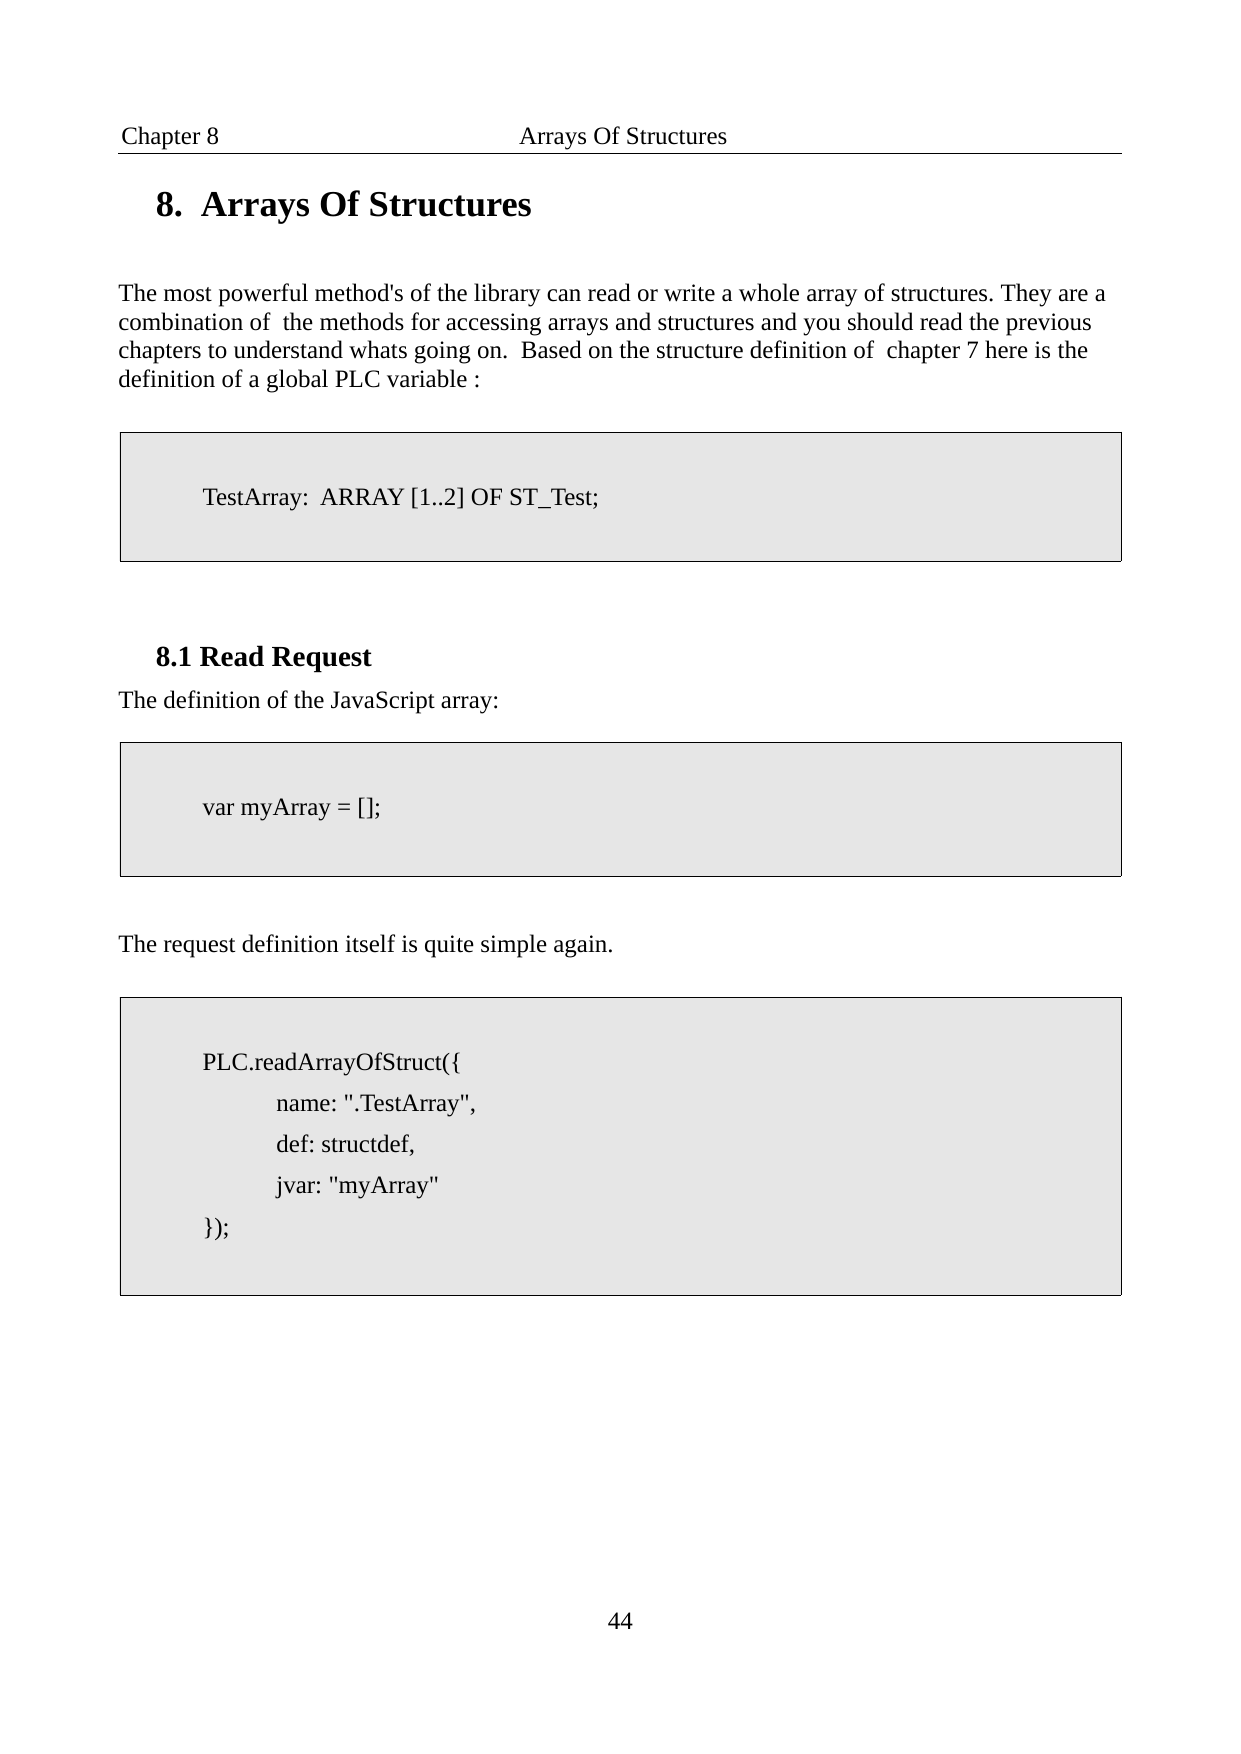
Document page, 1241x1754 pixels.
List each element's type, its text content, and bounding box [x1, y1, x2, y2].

text PLC.readArrayOfStruct({ [128, 1047, 1112, 1076]
text name: ".TestArray", [128, 1088, 1112, 1117]
text var myArray = []; [128, 792, 1112, 821]
text TestArray: ARRAY [1..2] OF ST_Test; [128, 482, 1112, 511]
text The request definition itself is quite simple again. [118, 929, 1122, 958]
subtitle 8.1 Read Request [156, 639, 1122, 672]
subtitle Arrays Of Structures [156, 182, 1122, 224]
text jvar: "myArray" [128, 1171, 1112, 1199]
text def: structdef, [128, 1129, 1112, 1158]
text }); [128, 1212, 1112, 1241]
text The definition of the JavaScript array: [118, 685, 1122, 714]
text The most powerful method's of the library can read or write a whole array of structures. They are a combination of the methods for accessing arrays and structures and you should read the previous chapters to understand whats going on. Based on the structure definition of chapter 7 here is the definition of a global PLC variable : [118, 278, 1122, 393]
